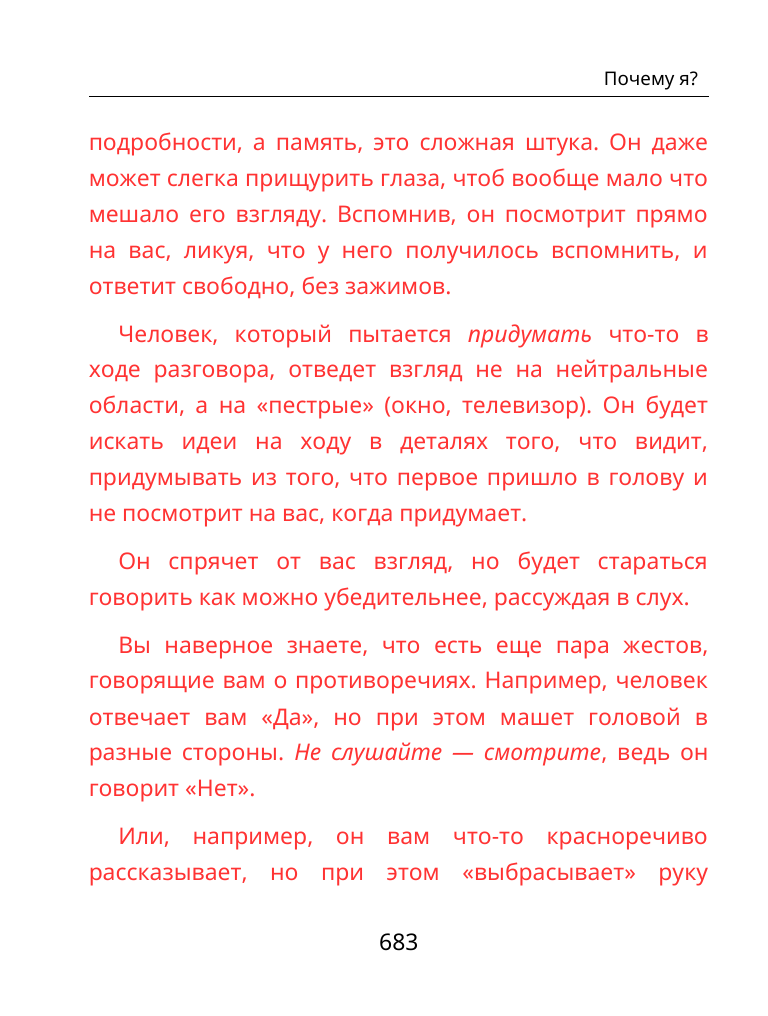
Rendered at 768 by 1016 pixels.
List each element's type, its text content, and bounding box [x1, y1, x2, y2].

text Человек, который пытается придумать что-то в ходе разговора, отведет взгляд не на нейтральные области, а на «пестрые» (окно, телевизор). Он будет искать идеи на ходу в деталях того, что видит, придумывать из того, что первое пришло в голову и не посмотрит на вас, когда придумает. [88, 317, 709, 528]
text подробности, а память, это сложная штука. Он даже может слегка прищурить глаза, чтоб вообще мало что мешало его взгляду. Вспомнив, он посмотрит прямо на вас, ликуя, что у него получилось вспомнить, и ответит свободно, без зажимов. [88, 126, 709, 301]
text Он спрячет от вас взгляд, но будет стараться говорить как можно убедительнее, рассуждая в слух. [88, 545, 709, 612]
text Вы наверное знаете, что есть еще пара жестов, говорящие вам о противоречиях. Например, человек отвечает вам «Да», но при этом машет головой в разные стороны. Не слушайте — смотрите, ведь он говорит «Нет». [88, 628, 709, 803]
text Или, например, он вам что-то красноречиво рассказывает, но при этом «выбрасывает» руку [88, 820, 709, 887]
